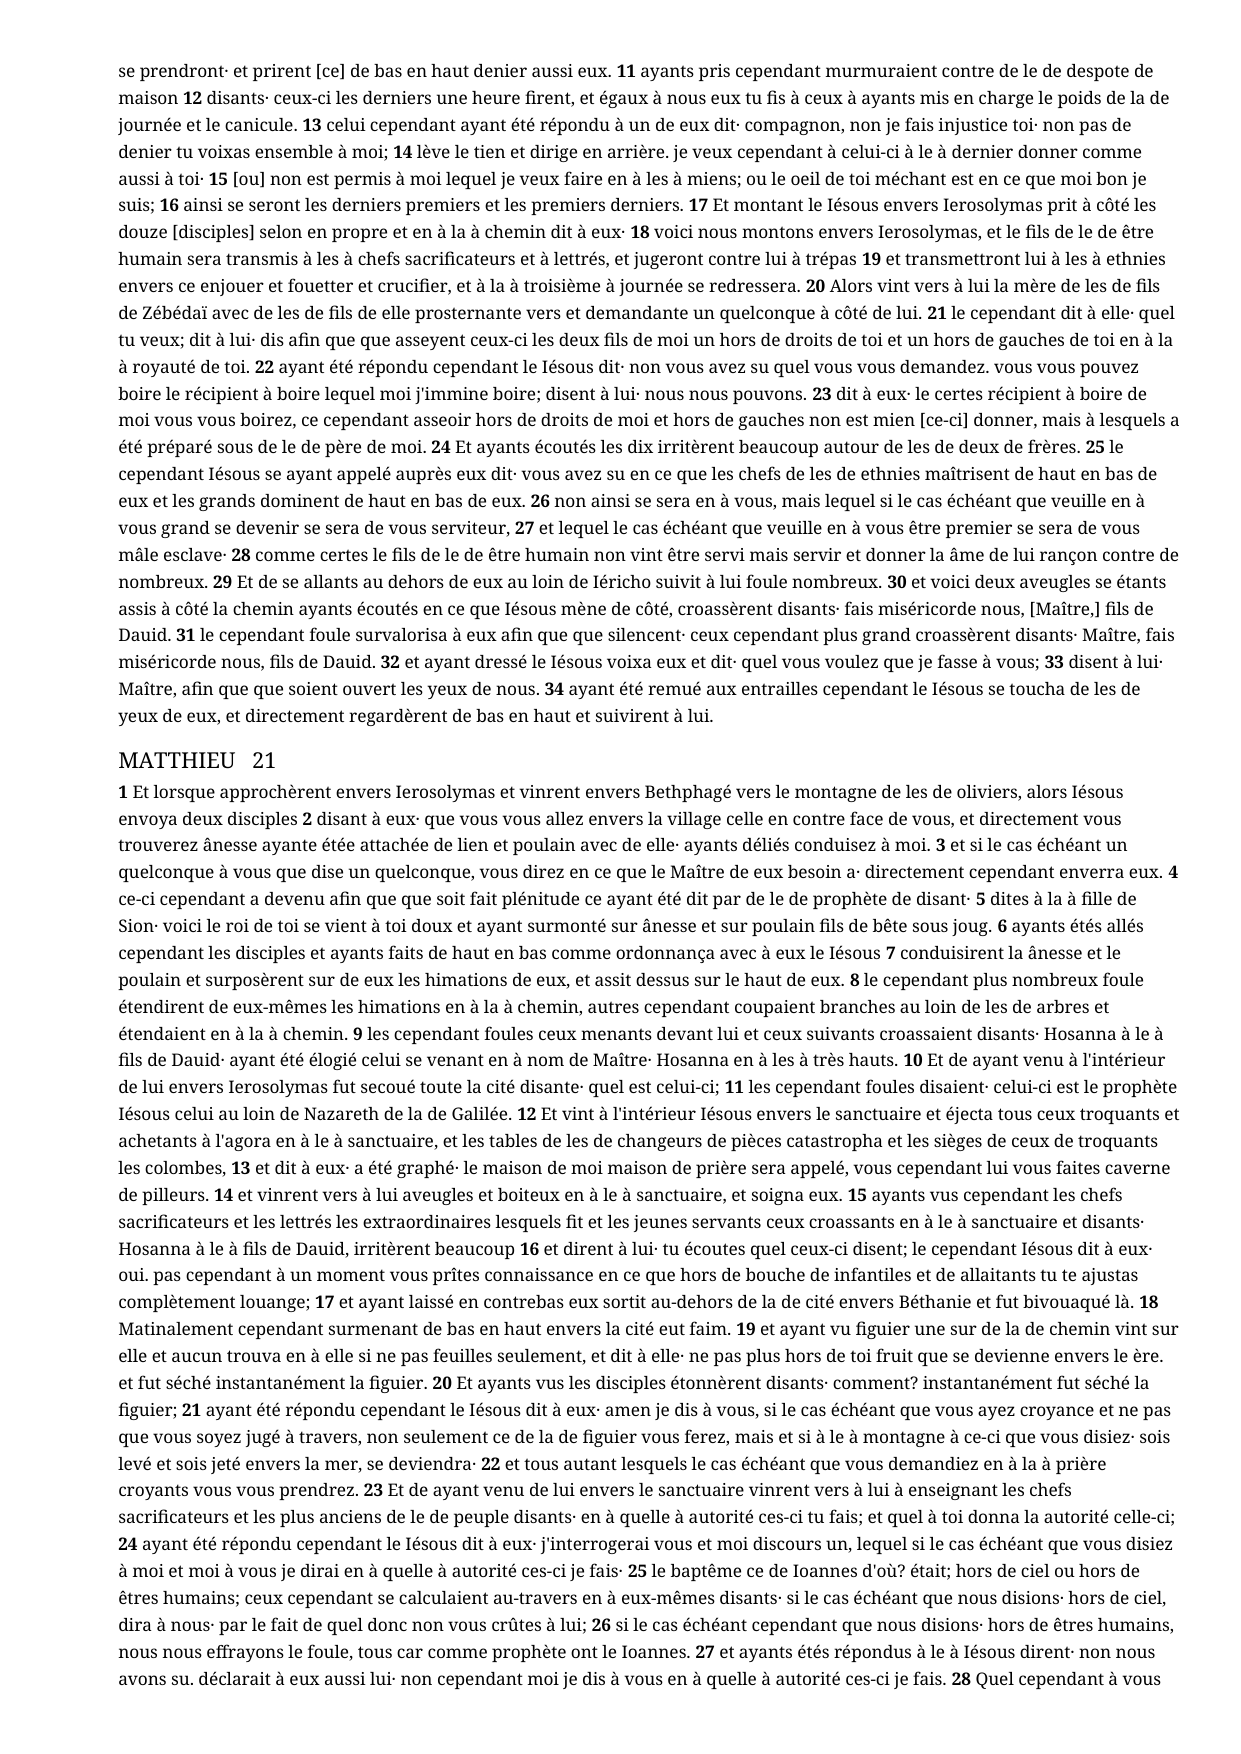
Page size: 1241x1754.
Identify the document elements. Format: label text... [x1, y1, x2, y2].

text se prendront· et prirent [ce] de bas en haut denier aussi eux. 11 ayants pris cependant murmuraient contre de le de despote de maison 12 disants· ceux-ci les derniers une heure firent, et égaux à nous eux tu fis à ceux à ayants mis en charge le poids de la de journée et le canicule. 13 celui cependant ayant été répondu à un de eux dit· compagnon, non je fais injustice toi· non pas de denier tu voixas ensemble à moi; 14 lève le tien et dirige en arrière. je veux cependant à celui-ci à le à dernier donner comme aussi à toi· 15 [ou] non est permis à moi lequel je veux faire en à les à miens; ou le oeil de toi méchant est en ce que moi bon je suis; 16 ainsi se seront les derniers premiers et les premiers derniers. 17 Et montant le Iésous envers Ierosolymas prit à côté les douze [disciples] selon en propre et en à la à chemin dit à eux· 18 voici nous montons envers Ierosolymas, et le fils de le de être humain sera transmis à les à chefs sacrificateurs et à lettrés, et jugeront contre lui à trépas 19 et transmettront lui à les à ethnies envers ce enjouer et fouetter et crucifier, et à la à troisième à journée se redressera. 20 Alors vint vers à lui la mère de les de fils de Zébédaï avec de les de fils de elle prosternante vers et demandante un quelconque à côté de lui. 21 le cependant dit à elle· quel tu veux; dit à lui· dis afin que que asseyent ceux-ci les deux fils de moi un hors de droits de toi et un hors de gauches de toi en à la à royauté de toi. 22 ayant été répondu cependant le Iésous dit· non vous avez su quel vous vous demandez. vous vous pouvez boire le récipient à boire lequel moi j'immine boire; disent à lui· nous nous pouvons. 23 dit à eux· le certes récipient à boire de moi vous vous boirez, ce cependant asseoir hors de droits de moi et hors de gauches non est mien [ce-ci] donner, mais à lesquels a été préparé sous de le de père de moi. 24 Et ayants écoutés les dix irritèrent beaucoup autour de les de deux de frères. 25 le cependant Iésous se ayant appelé auprès eux dit· vous avez su en ce que les chefs de les de ethnies maîtrisent de haut en bas de eux et les grands dominent de haut en bas de eux. 26 non ainsi se sera en à vous, mais lequel si le cas échéant que veuille en à vous grand se devenir se sera de vous serviteur, 27 et lequel le cas échéant que veuille en à vous être premier se sera de vous mâle esclave· 28 comme certes le fils de le de être humain non vint être servi mais servir et donner la âme de lui rançon contre de nombreux. 29 Et de se allants au dehors de eux au loin de Iéricho suivit à lui foule nombreux. 30 et voici deux aveugles se étants assis à côté la chemin ayants écoutés en ce que Iésous mène de côté, croassèrent disants· fais miséricorde nous, [Maître,] fils de Dauid. 31 le cependant foule survalorisa à eux afin que que silencent· ceux cependant plus grand croassèrent disants· Maître, fais miséricorde nous, fils de Dauid. 32 et ayant dressé le Iésous voixa eux et dit· quel vous voulez que je fasse à vous; 33 disent à lui· Maître, afin que que soient ouvert les yeux de nous. 34 ayant été remué aux entrailles cependant le Iésous se toucha de les de yeux de eux, et directement regardèrent de bas en haut et suivirent à lui. [118, 59, 1181, 727]
text MATTHIEU 21 [118, 746, 1181, 775]
text 1 Et lorsque approchèrent envers Ierosolymas et vinrent envers Bethphagé vers le montagne de les de oliviers, alors Iésous envoya deux disciples 2 disant à eux· que vous vous allez envers la village celle en contre face de vous, et directement vous trouverez ânesse ayante étée attachée de lien et poulain avec de elle· ayants déliés conduisez à moi. 3 et si le cas échéant un quelconque à vous que dise un quelconque, vous direz en ce que le Maître de eux besoin a· directement cependant enverra eux. 4 ce-ci cependant a devenu afin que que soit fait plénitude ce ayant été dit par de le de prophète de disant· 5 dites à la à fille de Sion· voici le roi de toi se vient à toi doux et ayant surmonté sur ânesse et sur poulain fils de bête sous joug. 6 ayants étés allés cependant les disciples et ayants faits de haut en bas comme ordonnança avec à eux le Iésous 7 conduisirent la ânesse et le poulain et surposèrent sur de eux les himations de eux, et assit dessus sur le haut de eux. 8 le cependant plus nombreux foule étendirent de eux-mêmes les himations en à la à chemin, autres cependant coupaient branches au loin de les de arbres et étendaient en à la à chemin. 9 les cependant foules ceux menants devant lui et ceux suivants croassaient disants· Hosanna à le à fils de Dauid· ayant été élogié celui se venant en à nom de Maître· Hosanna en à les à très hauts. 10 Et de ayant venu à l'intérieur de lui envers Ierosolymas fut secoué toute la cité disante· quel est celui-ci; 11 les cependant foules disaient· celui-ci est le prophète Iésous celui au loin de Nazareth de la de Galilée. 12 Et vint à l'intérieur Iésous envers le sanctuaire et éjecta tous ceux troquants et achetants à l'agora en à le à sanctuaire, et les tables de les de changeurs de pièces catastropha et les sièges de ceux de troquants les colombes, 13 et dit à eux· a été graphé· le maison de moi maison de prière sera appelé, vous cependant lui vous faites caverne de pilleurs. 14 et vinrent vers à lui aveugles et boiteux en à le à sanctuaire, et soigna eux. 15 ayants vus cependant les chefs sacrificateurs et les lettrés les extraordinaires lesquels fit et les jeunes servants ceux croassants en à le à sanctuaire et disants· Hosanna à le à fils de Dauid, irritèrent beaucoup 16 et dirent à lui· tu écoutes quel ceux-ci disent; le cependant Iésous dit à eux· oui. pas cependant à un moment vous prîtes connaissance en ce que hors de bouche de infantiles et de allaitants tu te ajustas complètement louange; 17 et ayant laissé en contrebas eux sortit au-dehors de la de cité envers Béthanie et fut bivouaqué là. 18 Matinalement cependant surmenant de bas en haut envers la cité eut faim. 19 et ayant vu figuier une sur de la de chemin vint sur elle et aucun trouva en à elle si ne pas feuilles seulement, et dit à elle· ne pas plus hors de toi fruit que se devienne envers le ère. et fut séché instantanément la figuier. 20 Et ayants vus les disciples étonnèrent disants· comment? instantanément fut séché la figuier; 21 ayant été répondu cependant le Iésous dit à eux· amen je dis à vous, si le cas échéant que vous ayez croyance et ne pas que vous soyez jugé à travers, non seulement ce de la de figuier vous ferez, mais et si à le à montagne à ce-ci que vous disiez· sois levé et sois jeté envers la mer, se deviendra· 22 et tous autant lesquels le cas échéant que vous demandiez en à la à prière croyants vous vous prendrez. 23 Et de ayant venu de lui envers le sanctuaire vinrent vers à lui à enseignant les chefs sacrificateurs et les plus anciens de le de peuple disants· en à quelle à autorité ces-ci tu fais; et quel à toi donna la autorité celle-ci; 24 ayant été répondu cependant le Iésous dit à eux· j'interrogerai vous et moi discours un, lequel si le cas échéant que vous disiez à moi et moi à vous je dirai en à quelle à autorité ces-ci je fais· 25 le baptême ce de Ioannes d'où? était; hors de ciel ou hors de êtres humains; ceux cependant se calculaient au-travers en à eux-mêmes disants· si le cas échéant que nous disions· hors de ciel, dira à nous· par le fait de quel donc non vous crûtes à lui; 26 si le cas échéant cependant que nous disions· hors de êtres humains, nous nous effrayons le foule, tous car comme prophète ont le Ioannes. 27 et ayants étés répondus à le à Iésous dirent· non nous avons su. déclarait à eux aussi lui· non cependant moi je dis à vous en à quelle à autorité ces-ci je fais. 28 Quel cependant à vous [118, 780, 1181, 1690]
